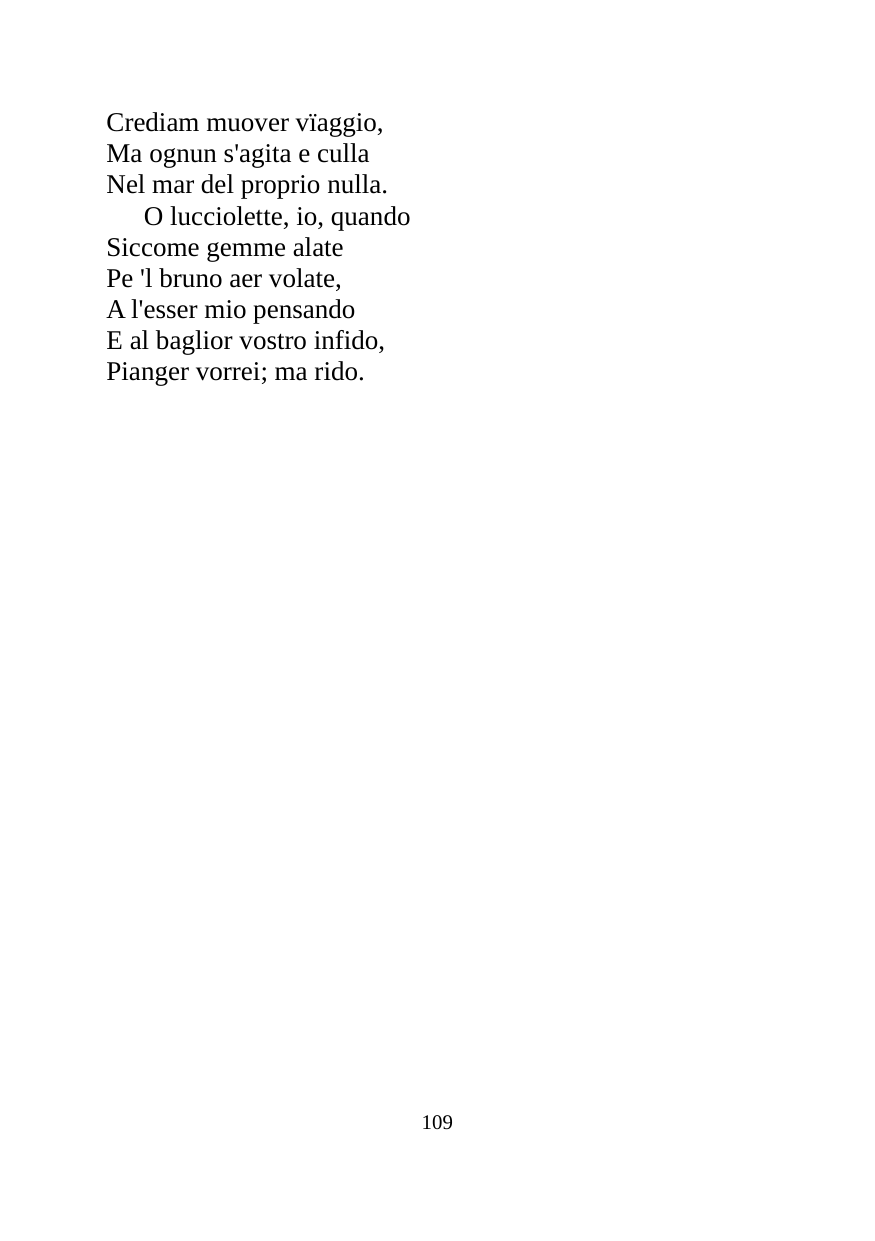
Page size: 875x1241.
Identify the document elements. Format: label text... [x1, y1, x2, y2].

text Nel mar del proprio nulla. [106, 168, 768, 200]
text Siccome gemme alate [106, 231, 768, 262]
text Pianger vorrei; ma rido. [106, 355, 768, 387]
text Ma ognun s'agita e culla [106, 137, 768, 168]
text O lucciolette, io, quando [144, 200, 768, 231]
text E al baglior vostro infido, [106, 324, 768, 355]
text Pe 'l bruno aer volate, [106, 262, 768, 293]
text Crediam muover vïaggio, [106, 106, 768, 137]
text A l'esser mio pensando [106, 293, 768, 324]
